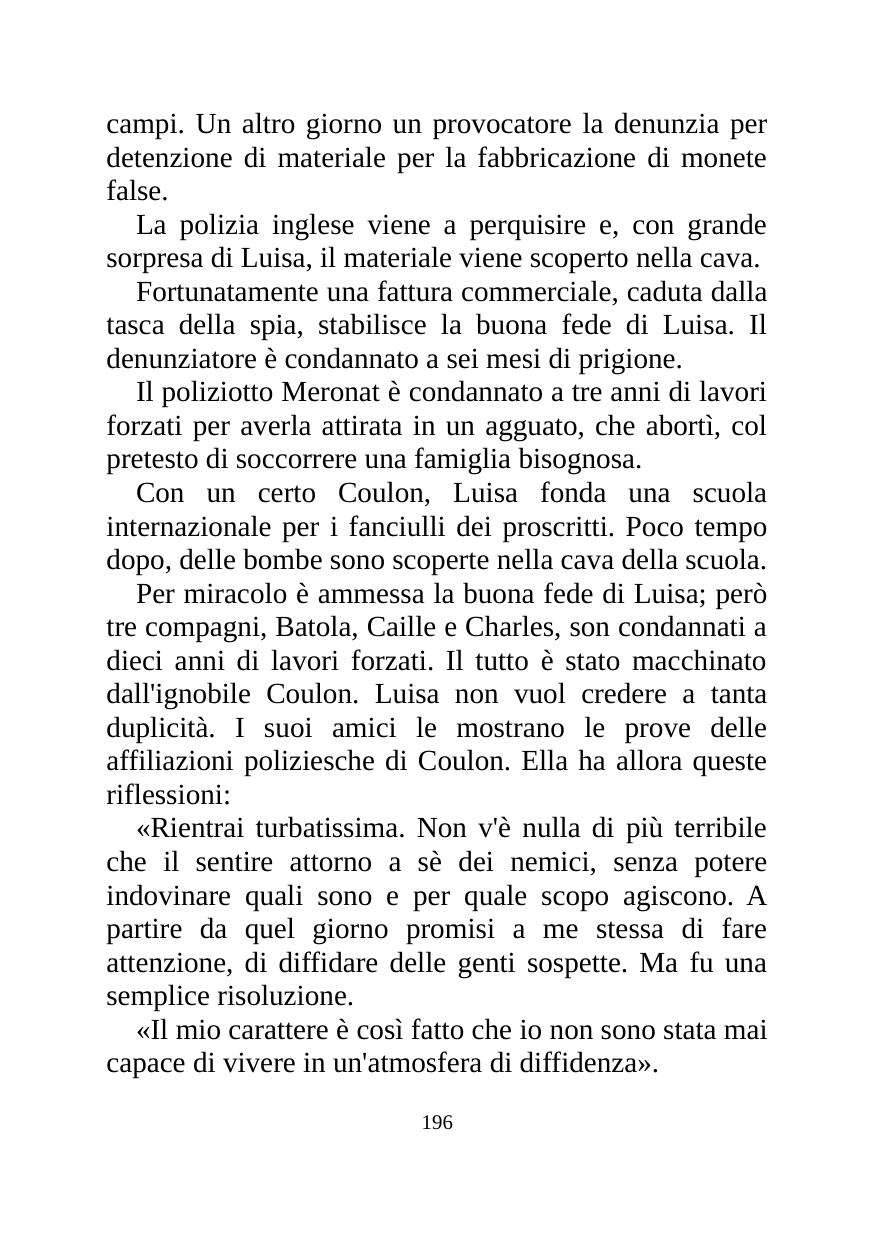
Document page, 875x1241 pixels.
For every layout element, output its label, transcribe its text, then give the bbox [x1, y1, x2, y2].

text «Il mio carattere è così fatto che io non sono stata mai capace di vivere in un'atmosfera di diffidenza». [106, 1012, 768, 1079]
text Fortunatamente una fattura commerciale, caduta dalla tasca della spia, stabilisce la buona fede di Luisa. Il denunziatore è condannato a sei mesi di prigione. [106, 274, 768, 374]
text Con un certo Coulon, Luisa fonda una scuola internazionale per i fanciulli dei proscritti. Poco tempo dopo, delle bombe sono scoperte nella cava della scuola. [106, 475, 768, 576]
text «Rientrai turbatissima. Non v'è nulla di più terribile che il sentire attorno a sè dei nemici, senza potere indovinare quali sono e per quale scopo agiscono. A partire da quel giorno promisi a me stessa di fare attenzione, di diffidare delle genti sospette. Ma fu una semplice risoluzione. [106, 811, 768, 1012]
text La polizia inglese viene a perquisire e, con grande sorpresa di Luisa, il materiale viene scoperto nella cava. [106, 207, 768, 274]
text Per miracolo è ammessa la buona fede di Luisa; però tre compagni, Batola, Caille e Charles, son condannati a dieci anni di lavori forzati. Il tutto è stato macchinato dall'ignobile Coulon. Luisa non vuol credere a tanta duplicità. I suoi amici le mostrano le prove delle affiliazioni poliziesche di Coulon. Ella ha allora queste riflessioni: [106, 576, 768, 811]
text Il poliziotto Meronat è condannato a tre anni di lavori forzati per averla attirata in un agguato, che abortì, col pretesto di soccorrere una famiglia bisognosa. [106, 374, 768, 475]
text campi. Un altro giorno un provocatore la denunzia per detenzione di materiale per la fabbricazione di monete false. [106, 106, 768, 207]
